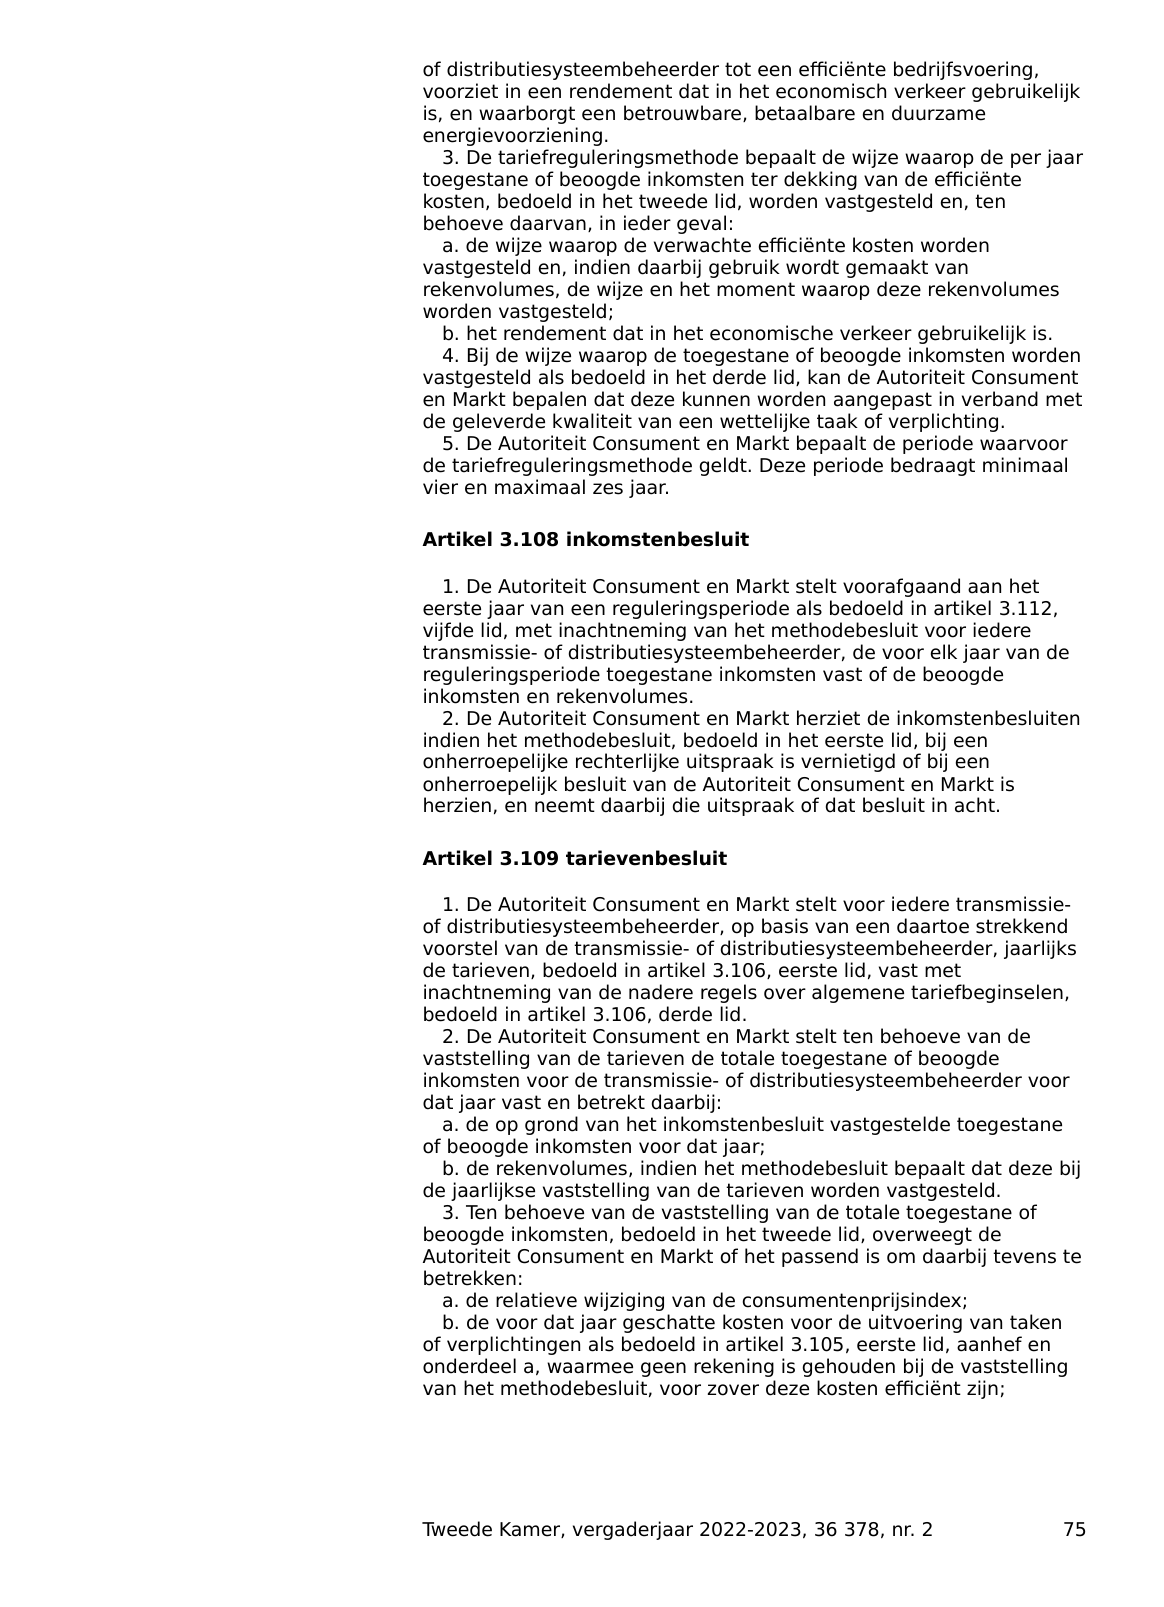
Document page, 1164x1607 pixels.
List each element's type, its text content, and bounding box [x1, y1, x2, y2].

text 2. De Autoriteit Consument en Markt herziet de inkomstenbesluiten indien het methodebesluit, bedoeld in het eerste lid, bij een onherroepelijke rechterlijke uitspraak is vernietigd of bij een onherroepelijk besluit van de Autoriteit Consument en Markt is herzien, en neemt daarbij die uitspraak of dat besluit in acht. [422, 707, 1087, 817]
text of distributiesysteembeheerder tot een efficiënte bedrijfsvoering, voorziet in een rendement dat in het economisch verkeer gebruikelijk is, en waarborgt een betrouwbare, betaalbare en duurzame energievoorziening. [422, 59, 1087, 147]
subtitle Artikel 3.109 tarievenbesluit [422, 847, 1087, 869]
text a. de relatieve wijziging van de consumentenprijsindex; [422, 1290, 1087, 1312]
text b. de rekenvolumes, indien het methodebesluit bepaalt dat deze bij de jaarlijkse vaststelling van de tarieven worden vastgesteld. [422, 1158, 1087, 1202]
text a. de op grond van het inkomstenbesluit vastgestelde toegestane of beoogde inkomsten voor dat jaar; [422, 1114, 1087, 1158]
text a. de wijze waarop de verwachte efficiënte kosten worden vastgesteld en, indien daarbij gebruik wordt gemaakt van rekenvolumes, de wijze en het moment waarop deze rekenvolumes worden vastgesteld; [422, 235, 1087, 323]
text 3. Ten behoeve van de vaststelling van de totale toegestane of beoogde inkomsten, bedoeld in het tweede lid, overweegt de Autoriteit Consument en Markt of het passend is om daarbij tevens te betrekken: [422, 1202, 1087, 1290]
subtitle Artikel 3.108 inkomstenbesluit [422, 529, 1087, 551]
text 1. De Autoriteit Consument en Markt stelt voorafgaand aan het eerste jaar van een reguleringsperiode als bedoeld in artikel 3.112, vijfde lid, met inachtneming van het methodebesluit voor iedere transmissie- of distributiesysteembeheerder, de voor elk jaar van de reguleringsperiode toegestane inkomsten vast of de beoogde inkomsten en rekenvolumes. [422, 576, 1087, 707]
text 1. De Autoriteit Consument en Markt stelt voor iedere transmissie- of distributiesysteembeheerder, op basis van een daartoe strekkend voorstel van de transmissie- of distributiesysteembeheerder, jaarlijks de tarieven, bedoeld in artikel 3.106, eerste lid, vast met inachtneming van de nadere regels over algemene tariefbeginselen, bedoeld in artikel 3.106, derde lid. [422, 894, 1087, 1026]
text b. de voor dat jaar geschatte kosten voor de uitvoering van taken of verplichtingen als bedoeld in artikel 3.105, eerste lid, aanhef en onderdeel a, waarmee geen rekening is gehouden bij de vaststelling van het methodebesluit, voor zover deze kosten efficiënt zijn; [422, 1312, 1087, 1400]
text 5. De Autoriteit Consument en Markt bepaalt de periode waarvoor de tariefreguleringsmethode geldt. Deze periode bedraagt minimaal vier en maximaal zes jaar. [422, 433, 1087, 499]
text 4. Bij de wijze waarop de toegestane of beoogde inkomsten worden vastgesteld als bedoeld in het derde lid, kan de Autoriteit Consument en Markt bepalen dat deze kunnen worden aangepast in verband met de geleverde kwaliteit van een wettelijke taak of verplichting. [422, 345, 1087, 433]
text 2. De Autoriteit Consument en Markt stelt ten behoeve van de vaststelling van de tarieven de totale toegestane of beoogde inkomsten voor de transmissie- of distributiesysteembeheerder voor dat jaar vast en betrekt daarbij: [422, 1026, 1087, 1114]
text 3. De tariefreguleringsmethode bepaalt de wijze waarop de per jaar toegestane of beoogde inkomsten ter dekking van de efficiënte kosten, bedoeld in het tweede lid, worden vastgesteld en, ten behoeve daarvan, in ieder geval: [422, 147, 1087, 235]
text b. het rendement dat in het economische verkeer gebruikelijk is. [422, 323, 1087, 345]
